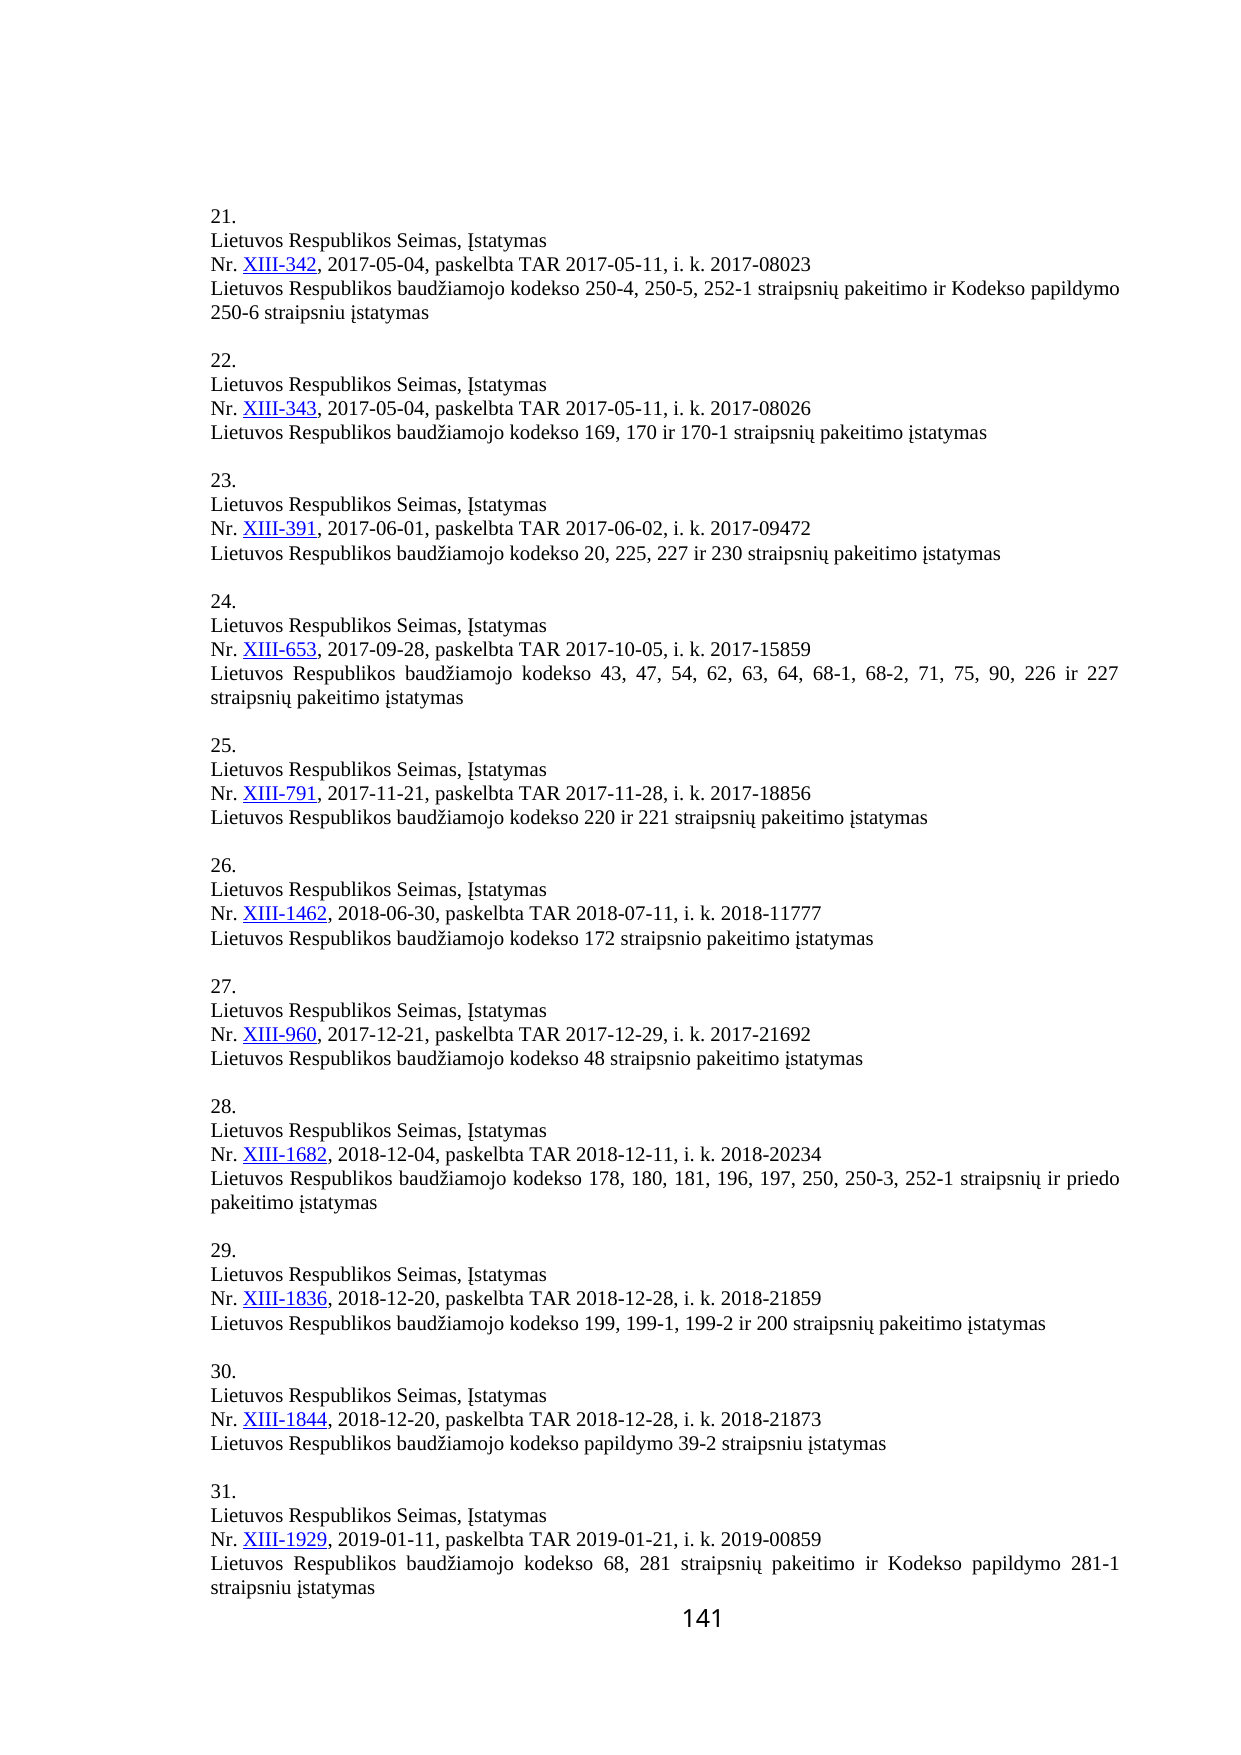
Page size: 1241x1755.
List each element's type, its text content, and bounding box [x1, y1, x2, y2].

text Nr. XIII-1929, 2019-01-11, paskelbta TAR 2019-01-21, i. k. 2019-00859 [210, 1527, 1120, 1551]
text Lietuvos Respublikos Seimas, Įstatymas [210, 877, 1120, 901]
text Lietuvos Respublikos Seimas, Įstatymas [210, 613, 1120, 637]
text Nr. XIII-960, 2017-12-21, paskelbta TAR 2017-12-29, i. k. 2017-21692 [210, 1022, 1120, 1046]
text Lietuvos Respublikos Seimas, Įstatymas [210, 1503, 1120, 1527]
text 25. [210, 733, 1120, 757]
text Nr. XIII-1836, 2018-12-20, paskelbta TAR 2018-12-28, i. k. 2018-21859 [210, 1286, 1120, 1310]
text 28. [210, 1094, 1120, 1118]
text Nr. XIII-343, 2017-05-04, paskelbta TAR 2017-05-11, i. k. 2017-08026 [210, 396, 1120, 420]
text Nr. XIII-1462, 2018-06-30, paskelbta TAR 2018-07-11, i. k. 2018-11777 [210, 901, 1120, 925]
text Nr. XIII-1682, 2018-12-04, paskelbta TAR 2018-12-11, i. k. 2018-20234 [210, 1142, 1120, 1166]
text Nr. XIII-1844, 2018-12-20, paskelbta TAR 2018-12-28, i. k. 2018-21873 [210, 1407, 1120, 1431]
text Nr. XIII-391, 2017-06-01, paskelbta TAR 2017-06-02, i. k. 2017-09472 [210, 516, 1120, 540]
text Lietuvos Respublikos baudžiamojo kodekso 68, 281 straipsnių pakeitimo ir Kodekso papildymo 281-1 straipsniu įstatymas [210, 1551, 1120, 1599]
text Lietuvos Respublikos Seimas, Įstatymas [210, 998, 1120, 1022]
text 26. [210, 853, 1120, 877]
text Lietuvos Respublikos baudžiamojo kodekso papildymo 39-2 straipsniu įstatymas [210, 1431, 1120, 1455]
text 23. [210, 468, 1120, 492]
text Nr. XIII-791, 2017-11-21, paskelbta TAR 2017-11-28, i. k. 2017-18856 [210, 781, 1120, 805]
text 21. [210, 203, 1120, 228]
text Lietuvos Respublikos baudžiamojo kodekso 250-4, 250-5, 252-1 straipsnių pakeitimo ir Kodekso papildymo 250-6 straipsniu įstatymas [210, 276, 1120, 324]
text Lietuvos Respublikos Seimas, Įstatymas [210, 1118, 1120, 1142]
text Lietuvos Respublikos baudžiamojo kodekso 43, 47, 54, 62, 63, 64, 68-1, 68-2, 71, 75, 90, 226 ir 227 straipsnių pakeitimo įstatymas [210, 661, 1120, 709]
text Lietuvos Respublikos Seimas, Įstatymas [210, 492, 1120, 516]
text Lietuvos Respublikos Seimas, Įstatymas [210, 228, 1120, 252]
text Lietuvos Respublikos baudžiamojo kodekso 169, 170 ir 170-1 straipsnių pakeitimo įstatymas [210, 420, 1120, 444]
text Lietuvos Respublikos baudžiamojo kodekso 48 straipsnio pakeitimo įstatymas [210, 1046, 1120, 1070]
text Nr. XIII-653, 2017-09-28, paskelbta TAR 2017-10-05, i. k. 2017-15859 [210, 637, 1120, 661]
text Lietuvos Respublikos Seimas, Įstatymas [210, 1262, 1120, 1286]
text Lietuvos Respublikos Seimas, Įstatymas [210, 757, 1120, 781]
text 24. [210, 588, 1120, 613]
text Lietuvos Respublikos Seimas, Įstatymas [210, 1383, 1120, 1407]
text 22. [210, 348, 1120, 372]
text Lietuvos Respublikos baudžiamojo kodekso 172 straipsnio pakeitimo įstatymas [210, 925, 1120, 949]
text 29. [210, 1238, 1120, 1262]
text 27. [210, 973, 1120, 998]
text Lietuvos Respublikos baudžiamojo kodekso 220 ir 221 straipsnių pakeitimo įstatymas [210, 805, 1120, 829]
text Lietuvos Respublikos baudžiamojo kodekso 199, 199-1, 199-2 ir 200 straipsnių pakeitimo įstatymas [210, 1310, 1120, 1334]
text Nr. XIII-342, 2017-05-04, paskelbta TAR 2017-05-11, i. k. 2017-08023 [210, 252, 1120, 276]
text 31. [210, 1479, 1120, 1503]
text 30. [210, 1358, 1120, 1383]
text Lietuvos Respublikos baudžiamojo kodekso 178, 180, 181, 196, 197, 250, 250-3, 252-1 straipsnių ir priedo pakeitimo įstatymas [210, 1166, 1120, 1214]
text Lietuvos Respublikos Seimas, Įstatymas [210, 372, 1120, 396]
text Lietuvos Respublikos baudžiamojo kodekso 20, 225, 227 ir 230 straipsnių pakeitimo įstatymas [210, 540, 1120, 564]
